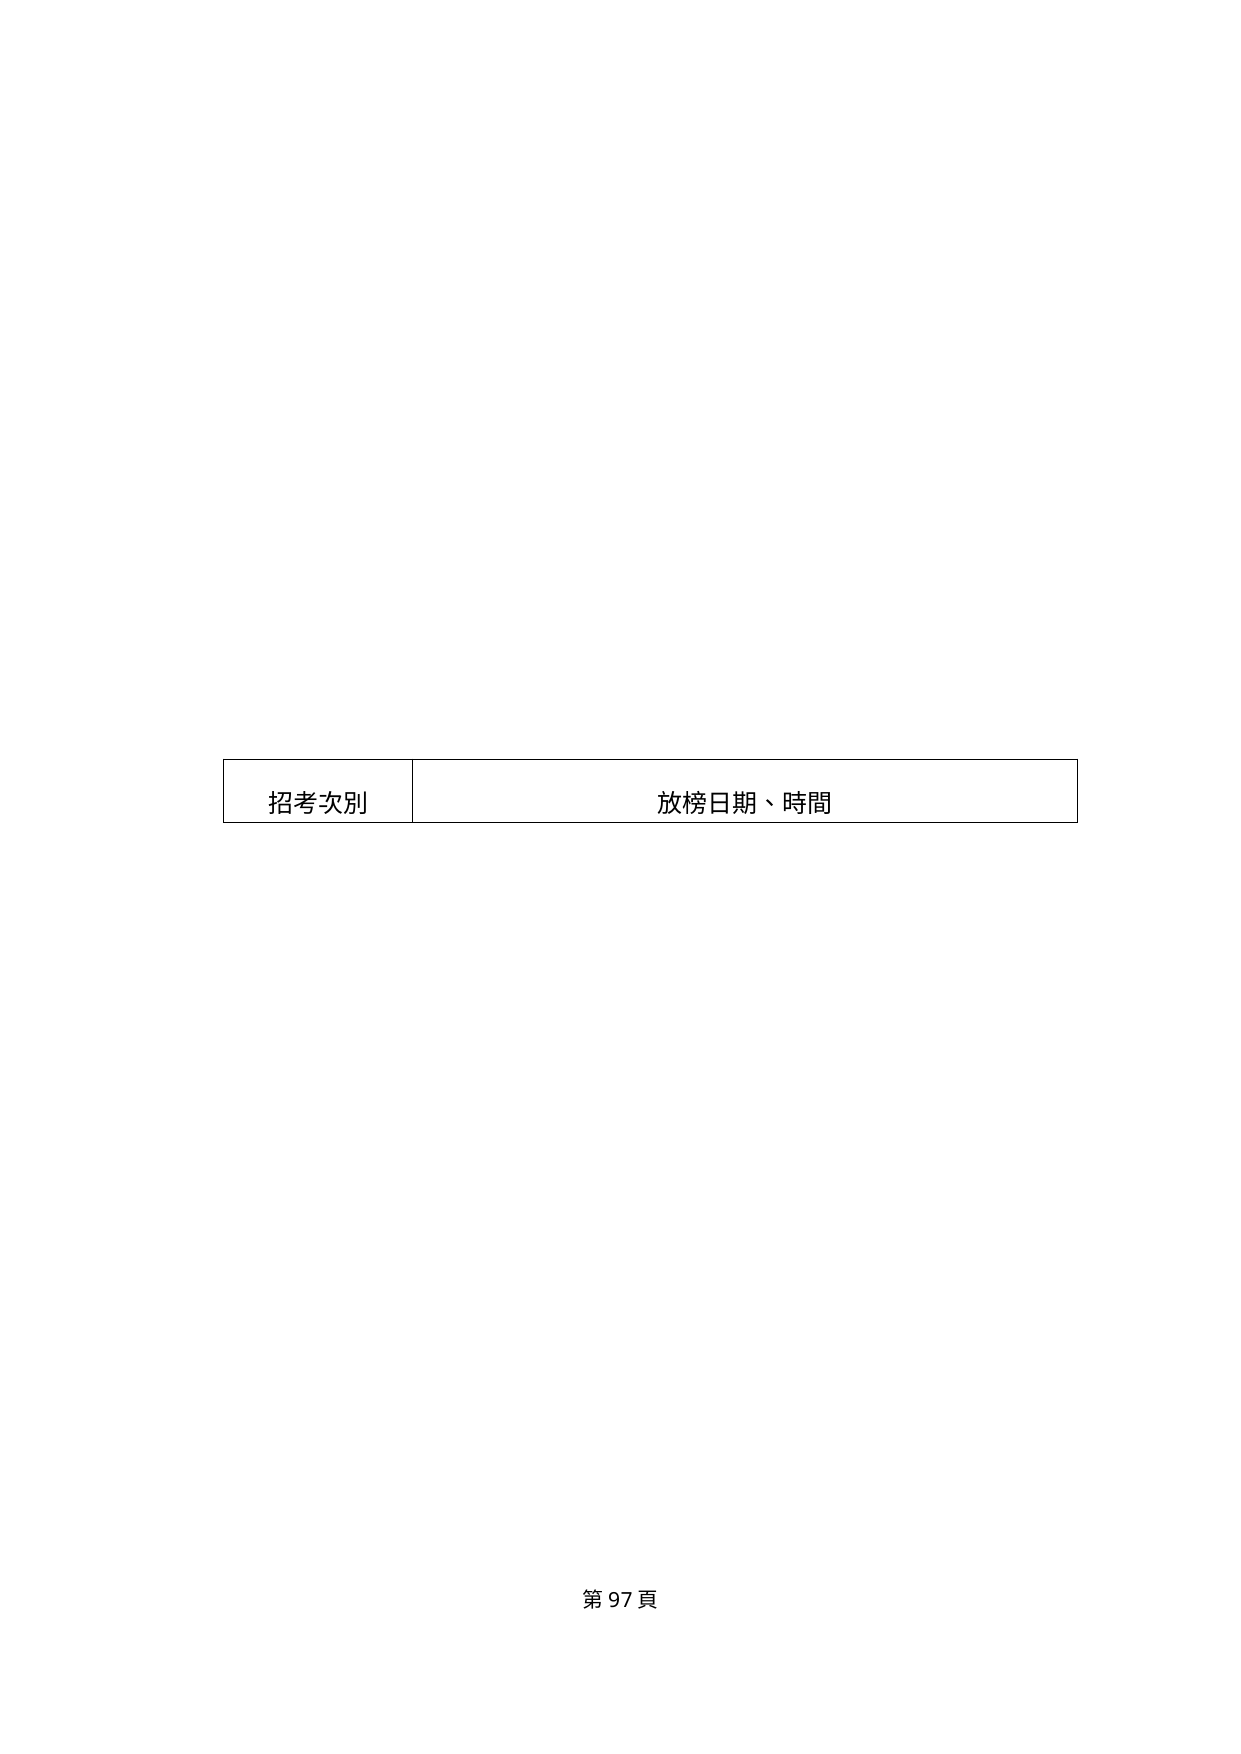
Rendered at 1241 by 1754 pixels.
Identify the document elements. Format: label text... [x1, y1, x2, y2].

table_header 招考次別 [224, 760, 412, 822]
table_header 放榜日期、時間 [413, 760, 1077, 822]
